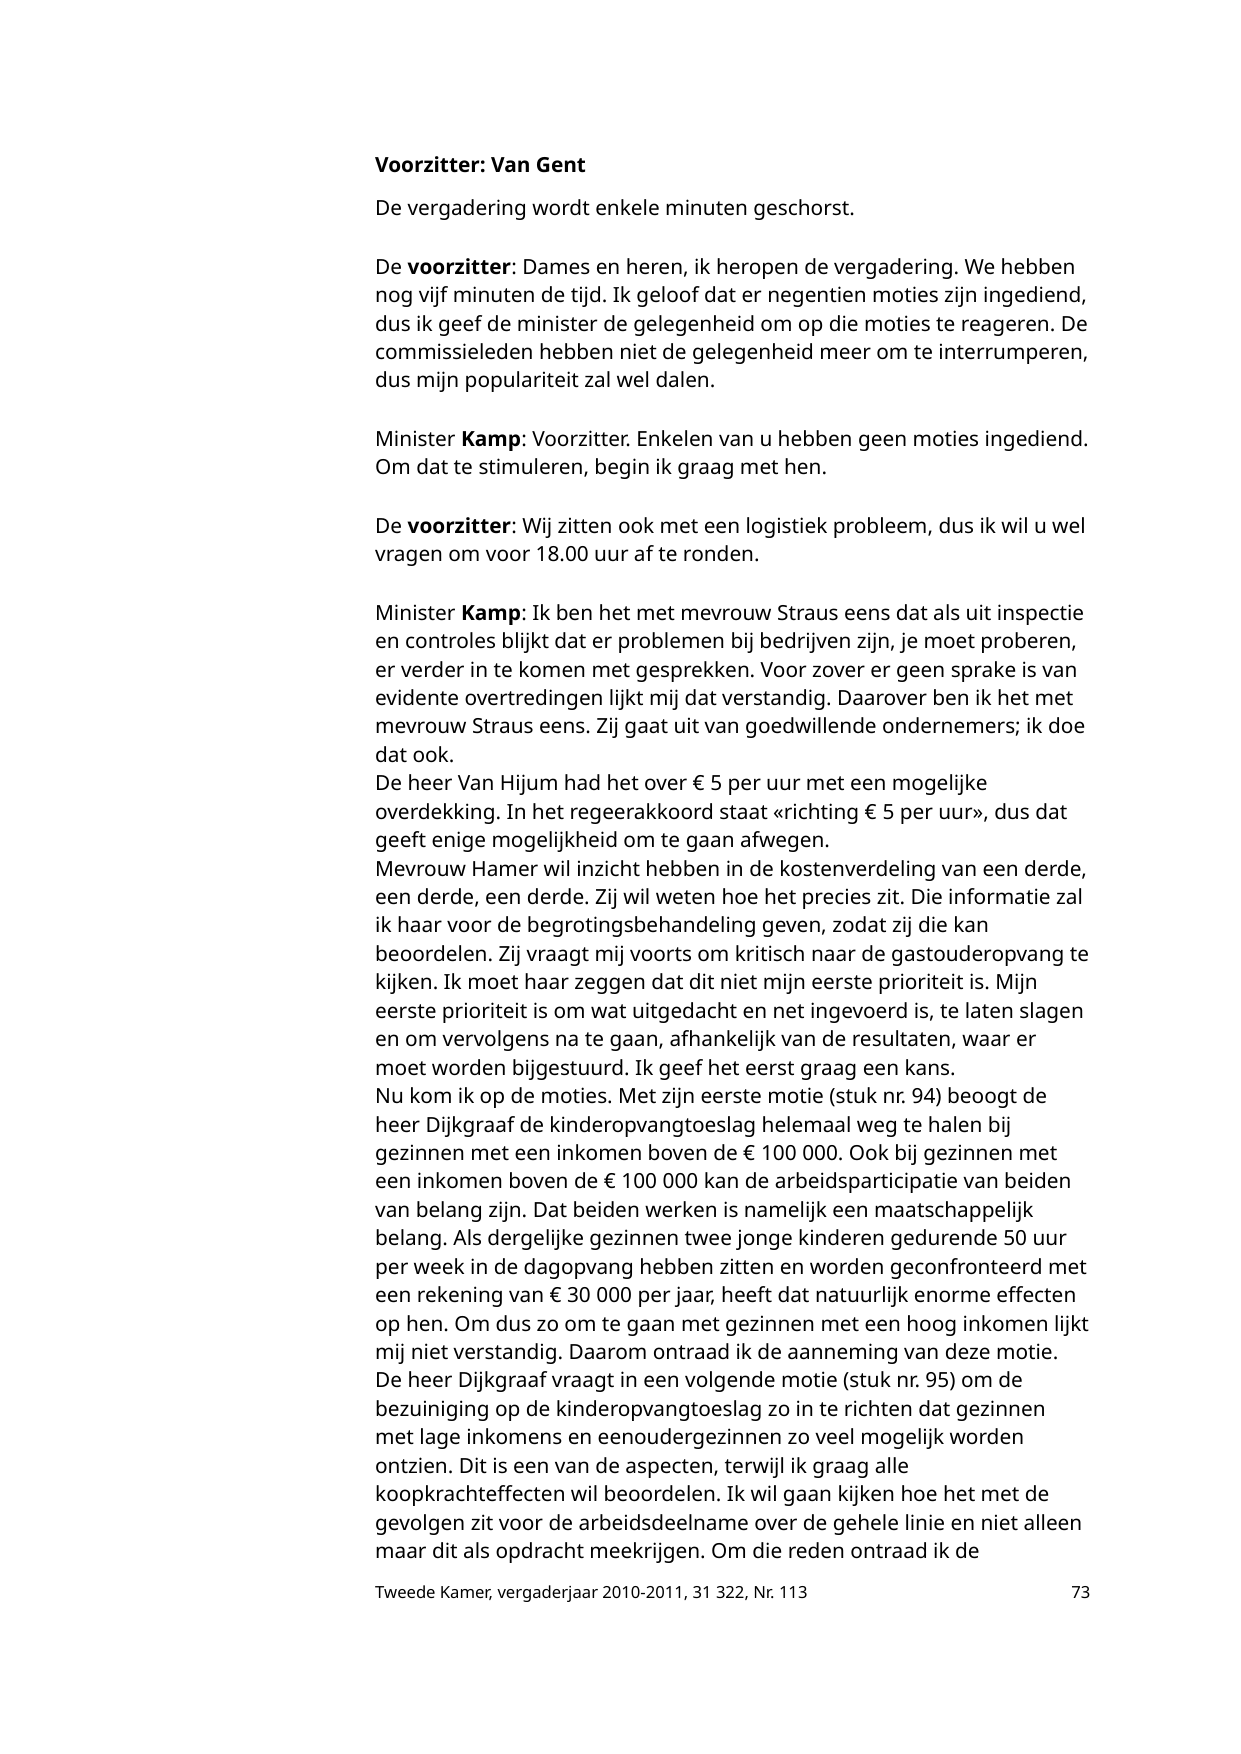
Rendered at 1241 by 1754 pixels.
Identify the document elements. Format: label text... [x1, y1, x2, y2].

text De heer Van Hijum had het over € 5 per uur met een mogelijke overdekking. In het regeerakkoord staat «richting € 5 per uur», dus dat geeft enige mogelijkheid om te gaan afwegen. [375, 768, 1090, 854]
text De voorzitter: Dames en heren, ik heropen de vergadering. We hebben nog vijf minuten de tijd. Ik geloof dat er negentien moties zijn ingediend, dus ik geef de minister de gelegenheid om op die moties te reageren. De commissieleden hebben niet de gelegenheid meer om te interrumperen, dus mijn populariteit zal wel dalen. [375, 252, 1090, 394]
text Minister Kamp: Voorzitter. Enkelen van u hebben geen moties ingediend. Om dat te stimuleren, begin ik graag met hen. [375, 424, 1090, 481]
text Mevrouw Hamer wil inzicht hebben in de kostenverdeling van een derde, een derde, een derde. Zij wil weten hoe het precies zit. Die informatie zal ik haar voor de begrotingsbehandeling geven, zodat zij die kan beoordelen. Zij vraagt mij voorts om kritisch naar de gastouderopvang te kijken. Ik moet haar zeggen dat dit niet mijn eerste prioriteit is. Mijn eerste prioriteit is om wat uitgedacht en net ingevoerd is, te laten slagen en om vervolgens na te gaan, afhankelijk van de resultaten, waar er moet worden bijgestuurd. Ik geef het eerst graag een kans. [375, 854, 1090, 1081]
text De heer Dijkgraaf vraagt in een volgende motie (stuk nr. 95) om de bezuiniging op de kinderopvangtoeslag zo in te richten dat gezinnen met lage inkomens en eenoudergezinnen zo veel mogelijk worden ontzien. Dit is een van de aspecten, terwijl ik graag alle koopkrachteffecten wil beoordelen. Ik wil gaan kijken hoe het met de gevolgen zit voor de arbeidsdeelname over de gehele linie en niet alleen maar dit als opdracht meekrijgen. Om die reden ontraad ik de [375, 1366, 1090, 1565]
text De vergadering wordt enkele minuten geschorst. [375, 193, 1090, 222]
text Nu kom ik op de moties. Met zijn eerste motie (stuk nr. 94) beoogt de heer Dijkgraaf de kinderopvangtoeslag helemaal weg te halen bij gezinnen met een inkomen boven de € 100 000. Ook bij gezinnen met een inkomen boven de € 100 000 kan de arbeidsparticipatie van beiden van belang zijn. Dat beiden werken is namelijk een maatschappelijk belang. Als dergelijke gezinnen twee jonge kinderen gedurende 50 uur per week in de dagopvang hebben zitten en worden geconfronteerd met een rekening van € 30 000 per jaar, heeft dat natuurlijk enorme effecten op hen. Om dus zo om te gaan met gezinnen met een hoog inkomen lijkt mij niet verstandig. Daarom ontraad ik de aanneming van deze motie. [375, 1081, 1090, 1366]
text Minister Kamp: Ik ben het met mevrouw Straus eens dat als uit inspectie en controles blijkt dat er problemen bij bedrijven zijn, je moet proberen, er verder in te komen met gesprekken. Voor zover er geen sprake is van evidente overtredingen lijkt mij dat verstandig. Daarover ben ik het met mevrouw Straus eens. Zij gaat uit van goedwillende ondernemers; ik doe dat ook. [375, 598, 1090, 768]
text Voorzitter: Van Gent [375, 150, 1090, 178]
text De voorzitter: Wij zitten ook met een logistiek probleem, dus ik wil u wel vragen om voor 18.00 uur af te ronden. [375, 511, 1090, 568]
